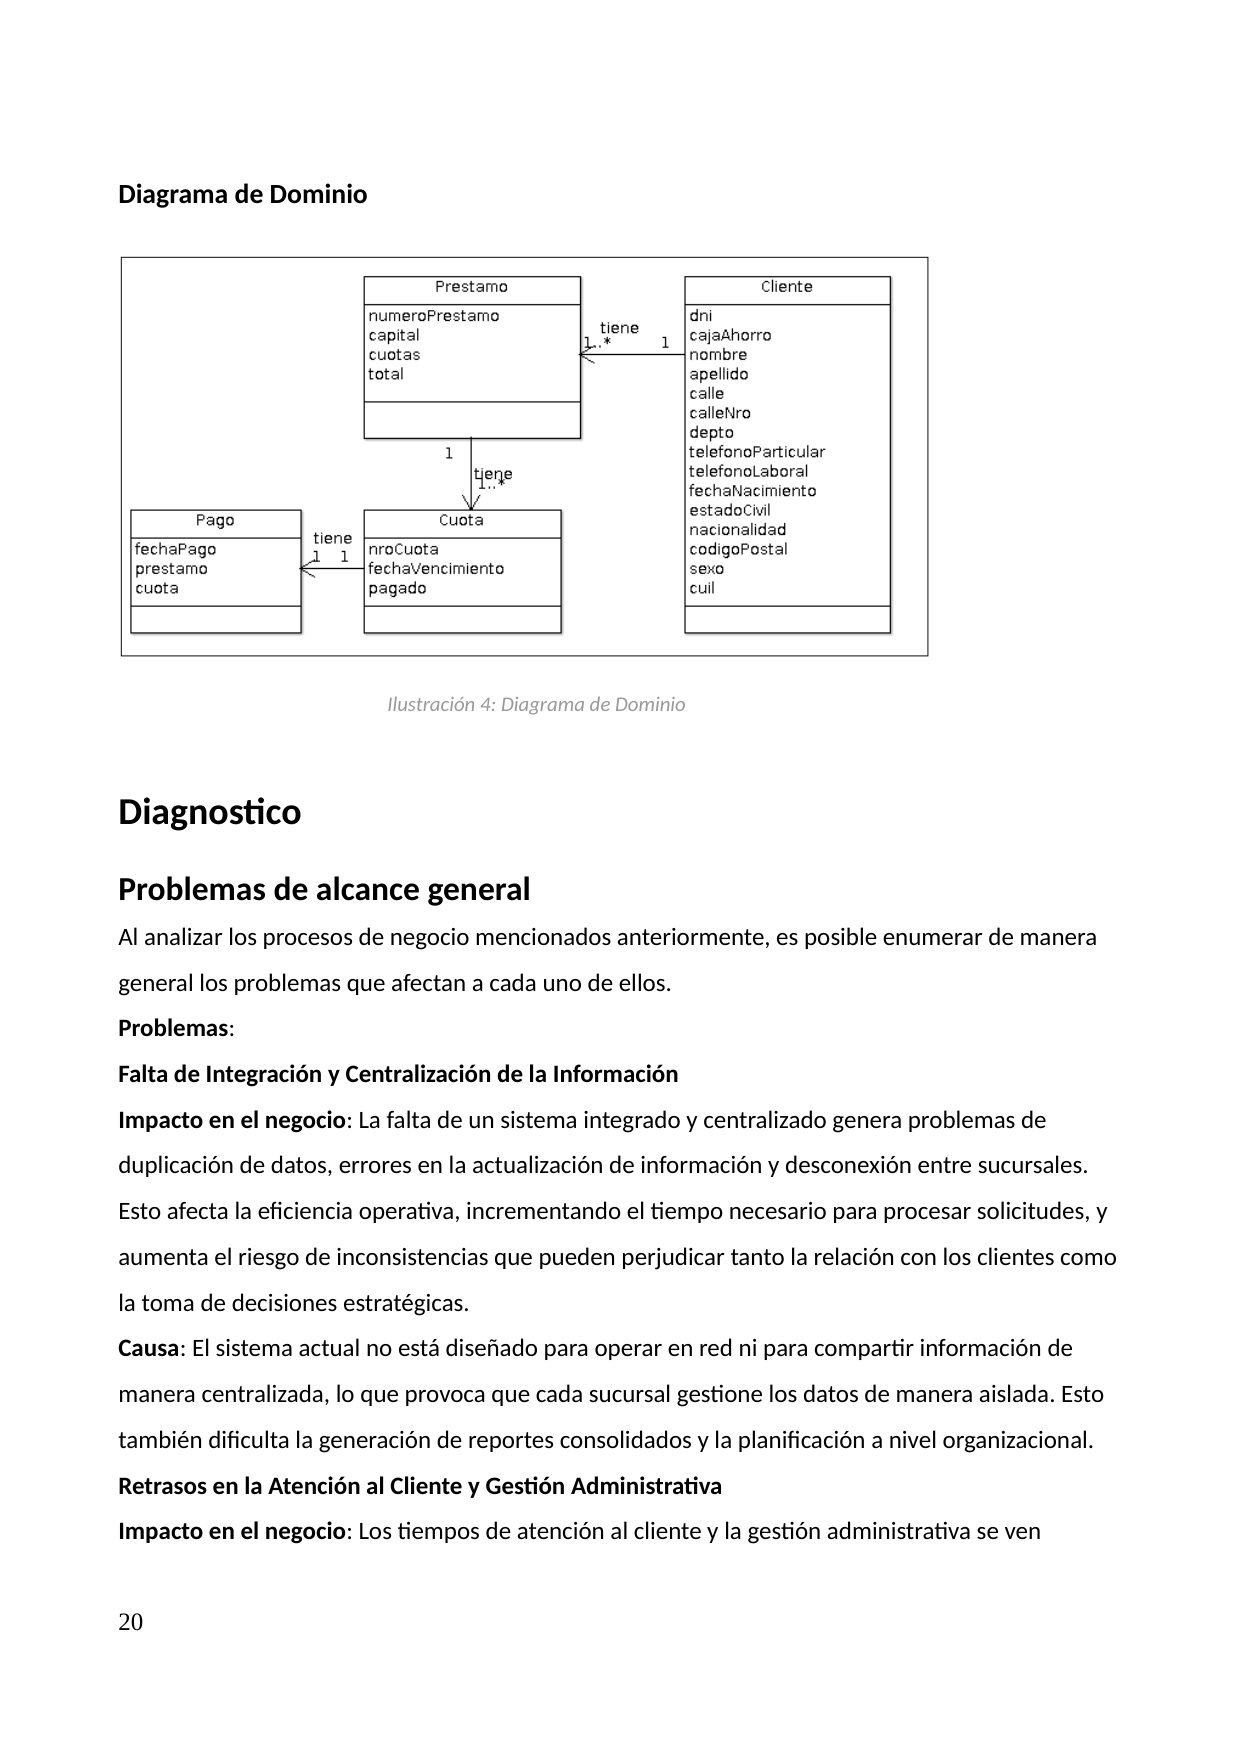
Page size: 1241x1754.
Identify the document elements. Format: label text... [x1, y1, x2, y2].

text Ilustración 4: Diagrama de Dominio [112, 692, 963, 717]
subtitle Problemas de alcance general [118, 868, 1122, 908]
subtitle Diagrama de Dominio [112, 176, 1122, 751]
picture [111, 247, 964, 692]
text Al analizar los procesos de negocio mencionados anteriormente, es posible enumerar de manera general los problemas que afectan a cada uno de ellos. Problemas: Falta de Integración y Centralización de la Información Impacto en el negocio: La falta de un sistema integrado y centralizado genera problemas de duplicación de datos, errores en la actualización de información y desconexión entre sucursales. Esto afecta la eficiencia operativa, incrementando el tiempo necesario para procesar solicitudes, y aumenta el riesgo de inconsistencias que pueden perjudicar tanto la relación con los clientes como la toma de decisiones estratégicas. Causa: El sistema actual no está diseñado para operar en red ni para compartir información de manera centralizada, lo que provoca que cada sucursal gestione los datos de manera aislada. Esto también dificulta la generación de reportes consolidados y la planificación a nivel organizacional. Retrasos en la Atención al Cliente y Gestión Administrativa Impacto en el negocio: Los tiempos de atención al cliente y la gestión administrativa se ven [118, 921, 1122, 1546]
subtitle Diagnostico [118, 788, 1122, 834]
